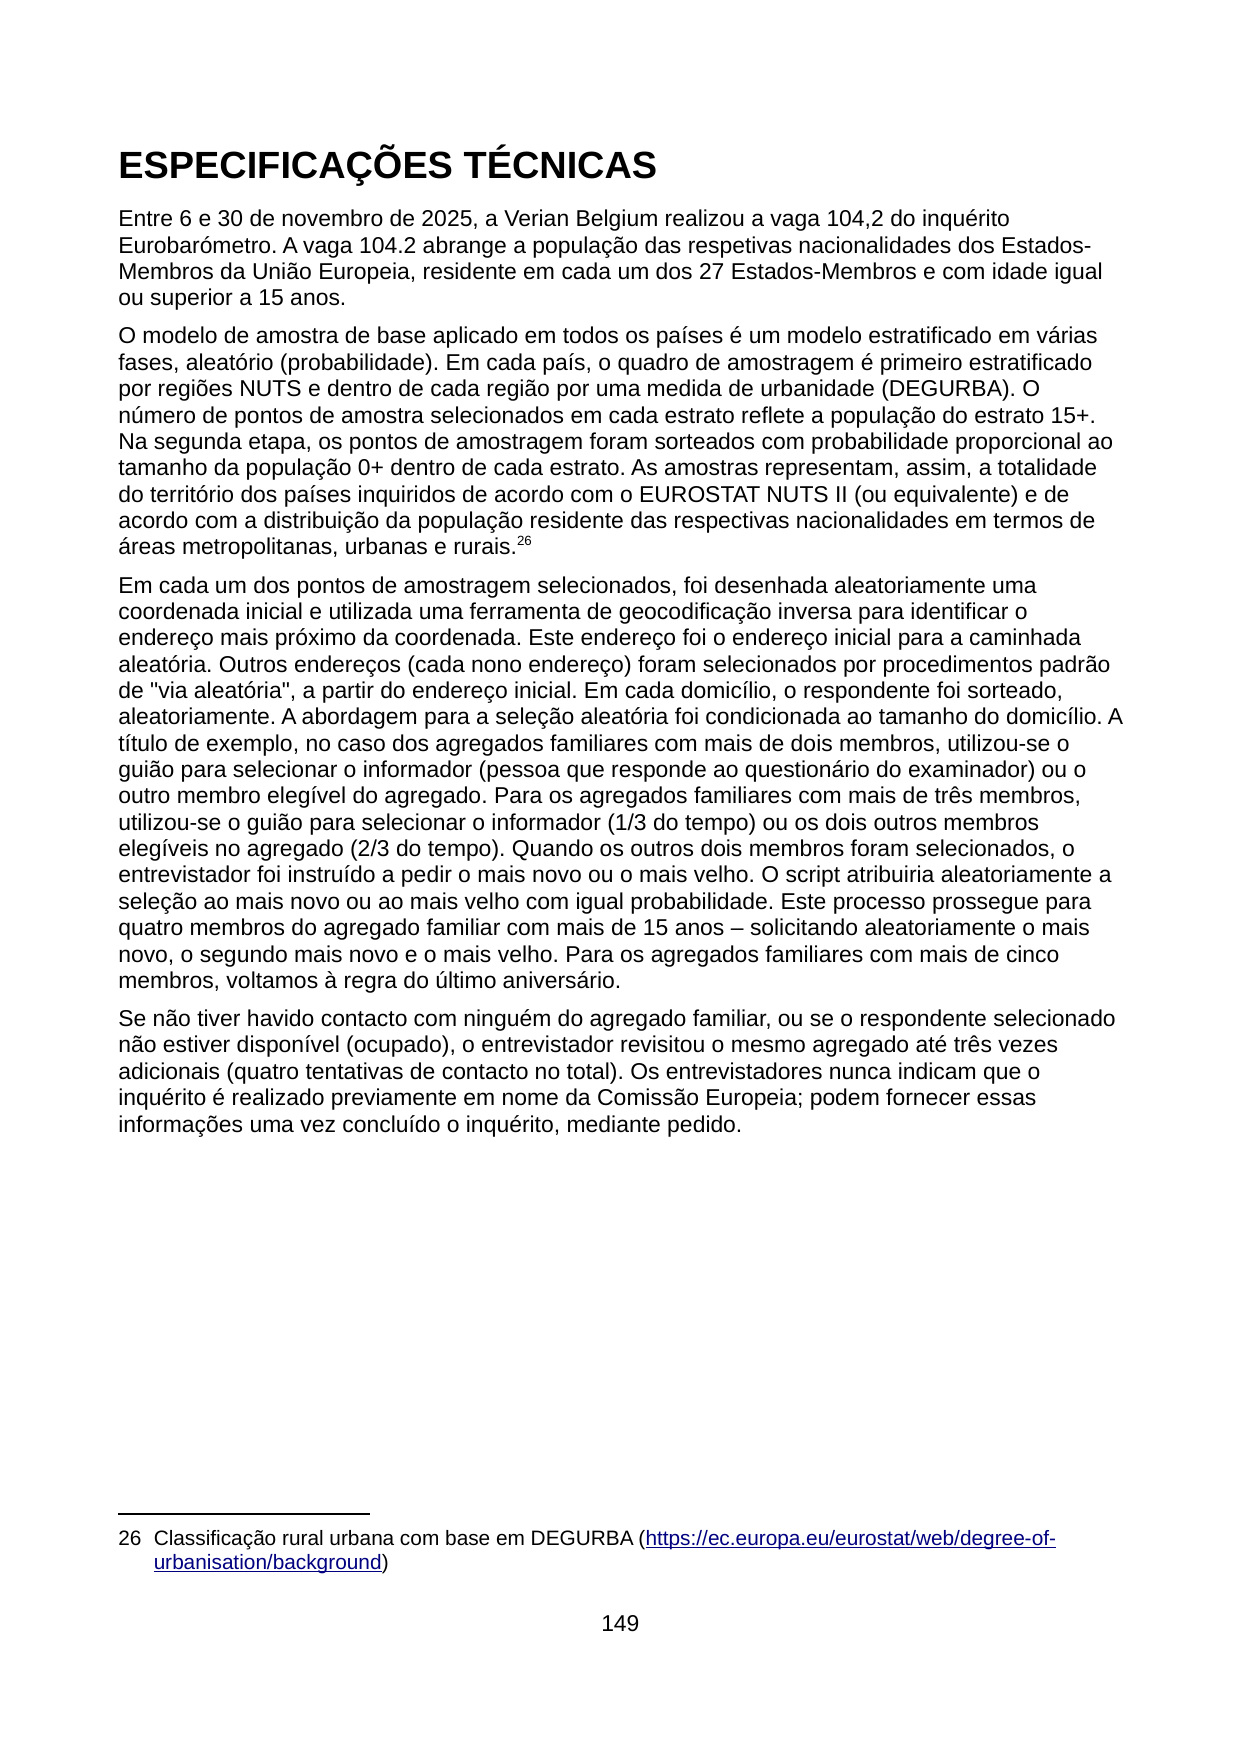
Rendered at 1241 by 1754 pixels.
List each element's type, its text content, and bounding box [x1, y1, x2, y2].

text Entre 6 e 30 de novembro de 2025, a Verian Belgium realizou a vaga 104,2 do inquérito Eurobarómetro. A vaga 104.2 abrange a população das respetivas nacionalidades dos Estados-Membros da União Europeia, residente em cada um dos 27 Estados-Membros e com idade igual ou superior a 15 anos. [118, 205, 1122, 311]
subtitle ESPECIFICAÇÕES TÉCNICAS [118, 143, 1122, 187]
text O modelo de amostra de base aplicado em todos os países é um modelo estratificado em várias fases, aleatório (probabilidade). Em cada país, o quadro de amostragem é primeiro estratificado por regiões NUTS e dentro de cada região por uma medida de urbanidade (DEGURBA). O número de pontos de amostra selecionados em cada estrato reflete a população do estrato 15+. Na segunda etapa, os pontos de amostragem foram sorteados com probabilidade proporcional ao tamanho da população 0+ dentro de cada estrato. As amostras representam, assim, a totalidade do território dos países inquiridos de acordo com o EUROSTAT NUTS II (ou equivalente) e de acordo com a distribuição da população residente das respectivas nacionalidades em termos de áreas metropolitanas, urbanas e rurais. [118, 322, 1122, 560]
text Classificação rural urbana com base em DEGURBA (https://ec.europa.eu/eurostat/web/degree-of-urbanisation/background) [118, 1526, 1122, 1574]
text Em cada um dos pontos de amostragem selecionados, foi desenhada aleatoriamente uma coordenada inicial e utilizada uma ferramenta de geocodificação inversa para identificar o endereço mais próximo da coordenada. Este endereço foi o endereço inicial para a caminhada aleatória. Outros endereços (cada nono endereço) foram selecionados por procedimentos padrão de "via aleatória", a partir do endereço inicial. Em cada domicílio, o respondente foi sorteado, aleatoriamente. A abordagem para a seleção aleatória foi condicionada ao tamanho do domicílio. A título de exemplo, no caso dos agregados familiares com mais de dois membros, utilizou-se o guião para selecionar o informador (pessoa que responde ao questionário do examinador) ou o outro membro elegível do agregado. Para os agregados familiares com mais de três membros, utilizou-se o guião para selecionar o informador (1/3 do tempo) ou os dois outros membros elegíveis no agregado (2/3 do tempo). Quando os outros dois membros foram selecionados, o entrevistador foi instruído a pedir o mais novo ou o mais velho. O script atribuiria aleatoriamente a seleção ao mais novo ou ao mais velho com igual probabilidade. Este processo prossegue para quatro membros do agregado familiar com mais de 15 anos – solicitando aleatoriamente o mais novo, o segundo mais novo e o mais velho. Para os agregados familiares com mais de cinco membros, voltamos à regra do último aniversário. [118, 572, 1122, 993]
text Se não tiver havido contacto com ninguém do agregado familiar, ou se o respondente selecionado não estiver disponível (ocupado), o entrevistador revisitou o mesmo agregado até três vezes adicionais (quatro tentativas de contacto no total). Os entrevistadores nunca indicam que o inquérito é realizado previamente em nome da Comissão Europeia; podem fornecer essas informações uma vez concluído o inquérito, mediante pedido. [118, 1005, 1122, 1137]
